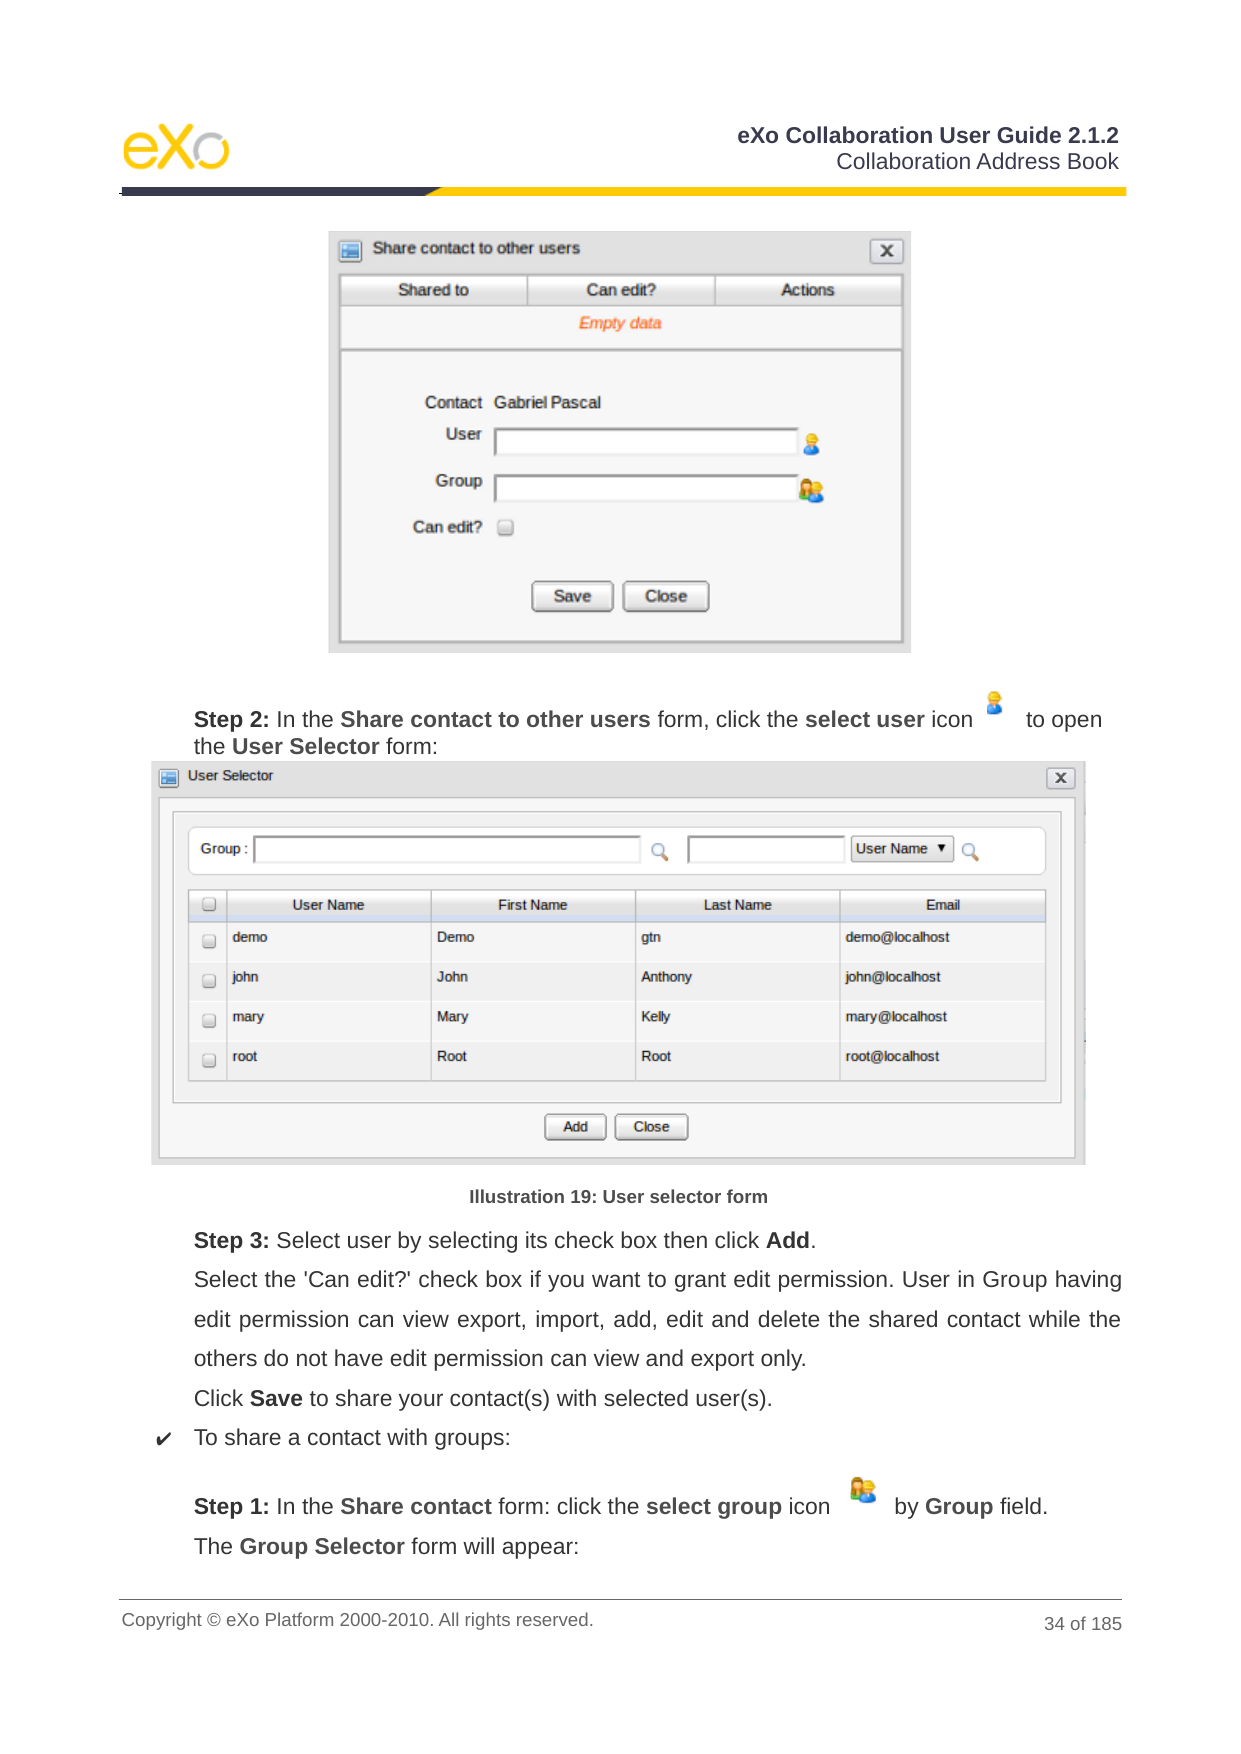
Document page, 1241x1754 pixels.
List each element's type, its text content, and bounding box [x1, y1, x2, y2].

list To share a contact with groups: [156, 1424, 1122, 1451]
picture [151, 761, 1086, 1165]
picture [987, 687, 1012, 721]
list Step 1: In the Share contact form: click the select group icon by Group field. [156, 1464, 1122, 1520]
list Illustration 19: User selector form [151, 1165, 1086, 1207]
list Step 2: In the Share contact to other users form, click the select user icon to open the User Selector form: [156, 680, 1122, 759]
list Step 3: Select user by selecting its check box then click Add. [156, 1165, 1122, 1253]
picture [850, 1471, 881, 1508]
list Click Save to share your contact(s) with selected user(s). [156, 1385, 1122, 1411]
picture [328, 231, 912, 653]
list The Group Selector form will appear: [156, 1533, 1122, 1559]
picture [121, 187, 1127, 196]
list Select the 'Can edit?' check box if you want to grant edit permission. User in Group having edit permission can view export, import, add, edit and delete the shared contact while the others do not have edit permission can view and export only. [156, 1266, 1122, 1372]
picture [123, 123, 230, 170]
list [151, 1207, 1086, 1214]
